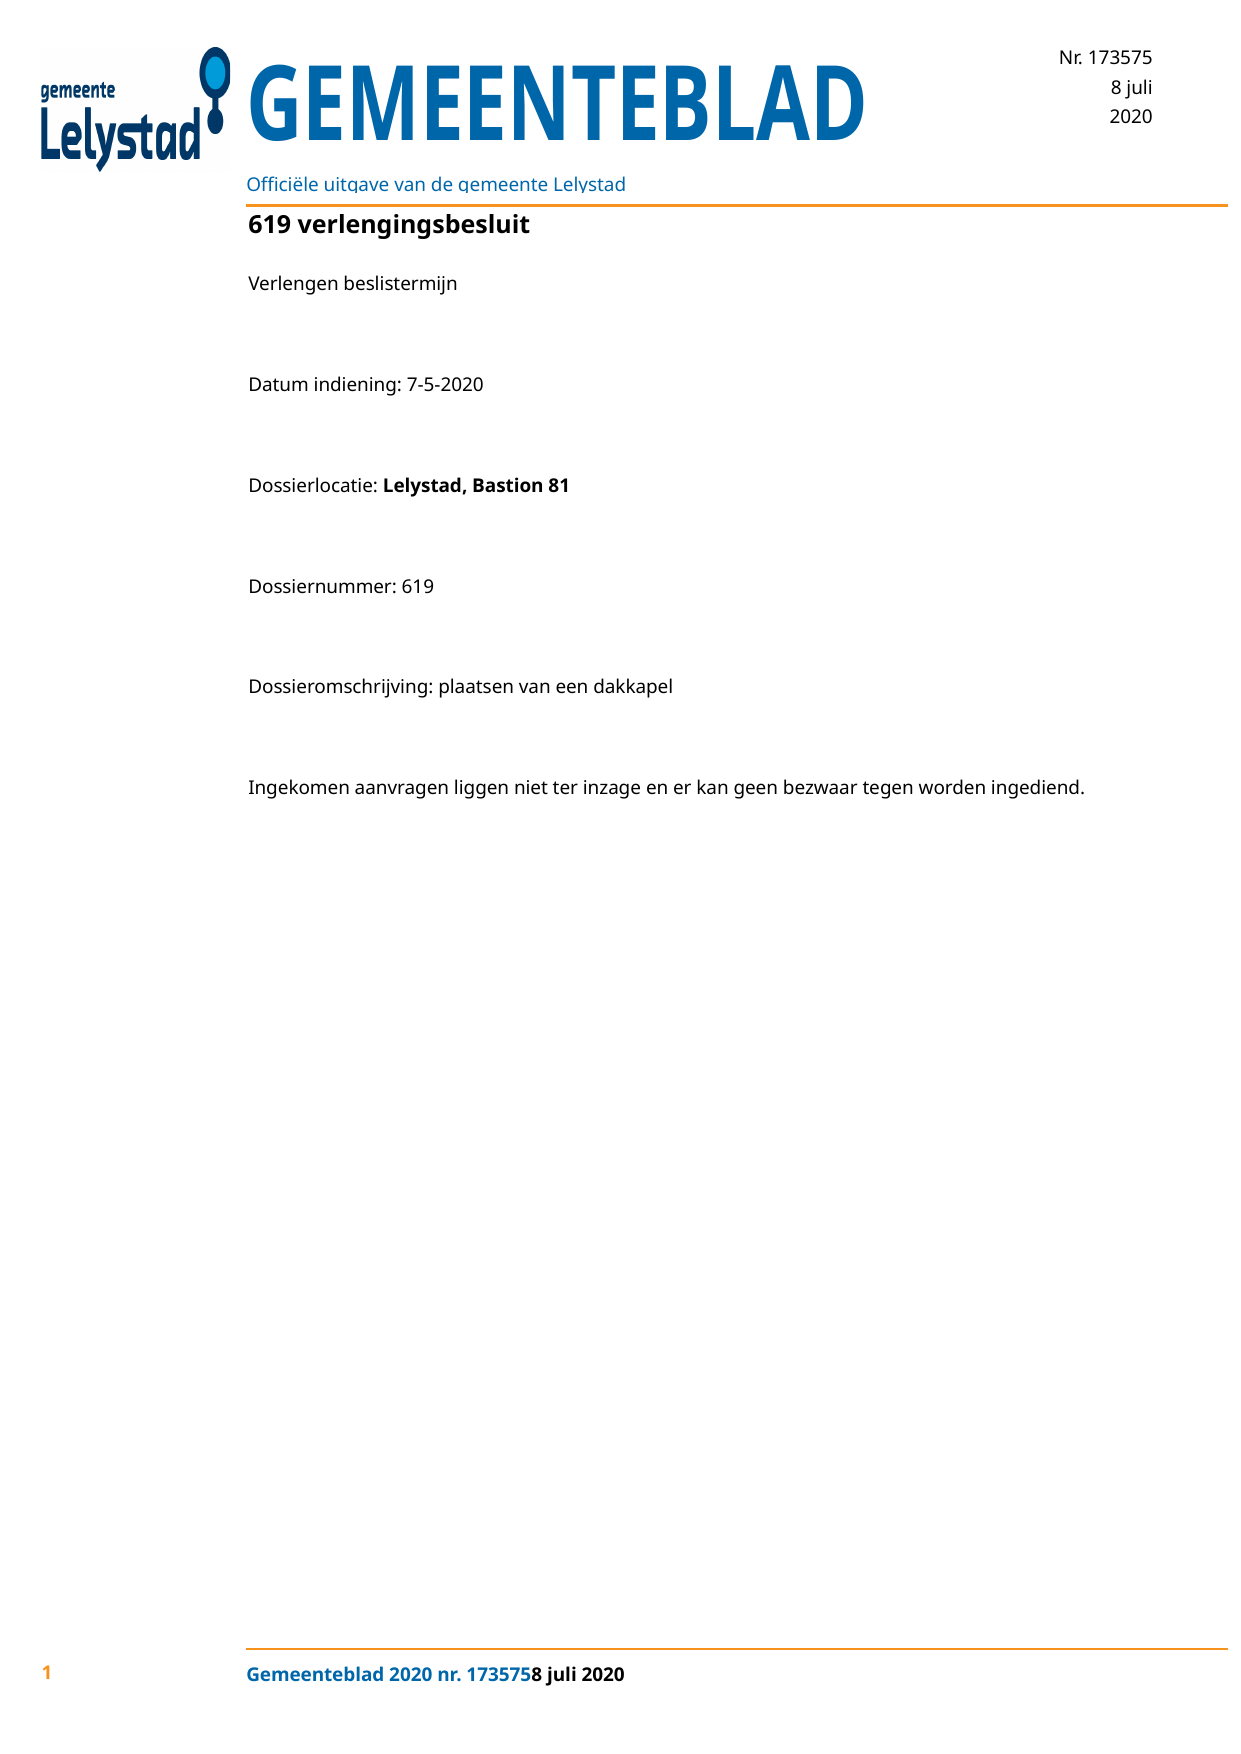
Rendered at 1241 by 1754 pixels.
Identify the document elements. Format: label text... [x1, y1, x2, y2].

text Datum indiening: 7-5-2020 [248, 371, 1152, 397]
picture [41, 47, 231, 172]
text Verlengen beslistermijn [248, 270, 1152, 296]
text Dossiernummer: 619 [248, 573, 1152, 598]
text Dossieromschrijving: plaatsen van een dakkapel [248, 674, 1152, 699]
text Dossierlocatie: Lelystad, Bastion 81 [248, 472, 1152, 498]
text Ingekomen aanvragen liggen niet ter inzage en er kan geen bezwaar tegen worden ingediend. [248, 774, 1152, 800]
text 619 verlengingsbesluit [248, 207, 1152, 241]
